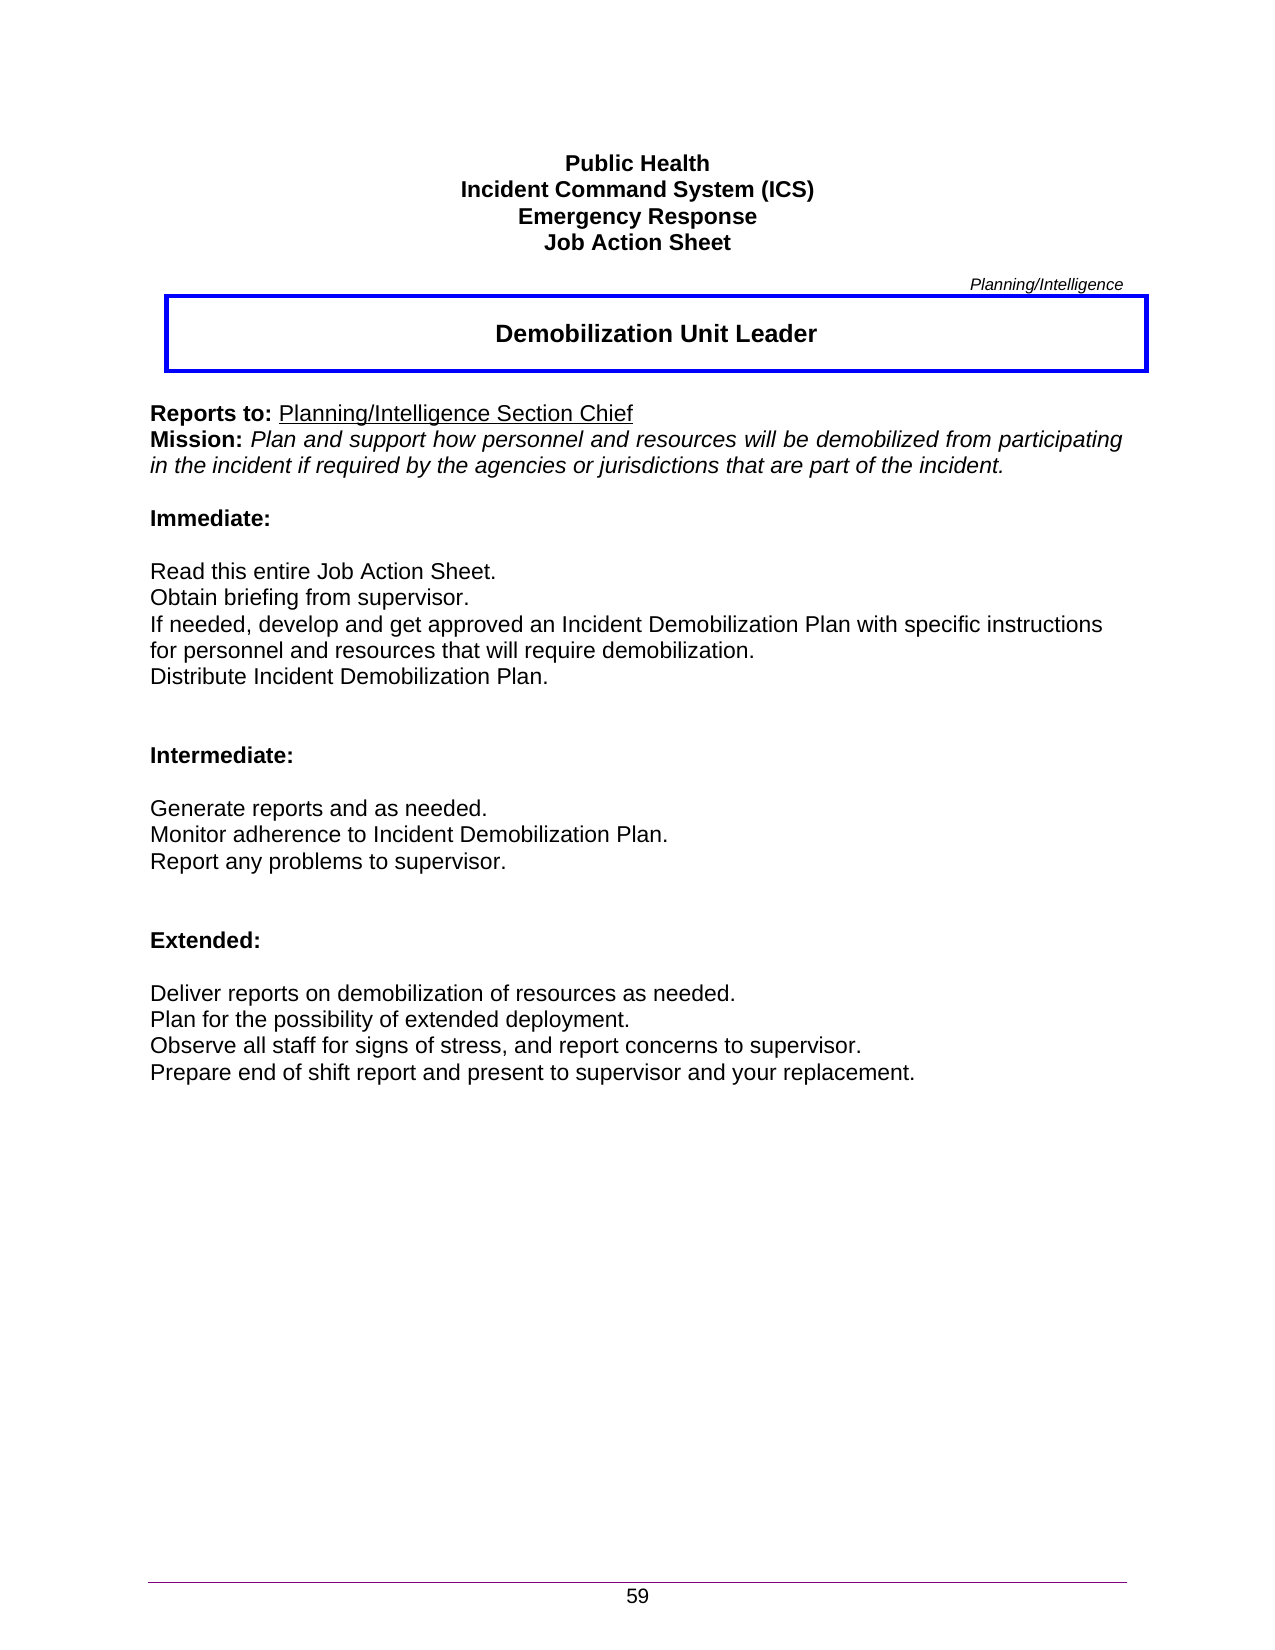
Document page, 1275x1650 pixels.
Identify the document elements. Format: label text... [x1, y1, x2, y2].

text Job Action Sheet [150, 229, 1125, 255]
subtitle Distribute Incident Demobilization Plan. [150, 663, 1125, 690]
text Reports to: Planning/Intelligence Section Chief [150, 400, 1125, 426]
subtitle Report any problems to supervisor. [150, 848, 1125, 874]
subtitle Prepare end of shift report and present to supervisor and your replacement. [150, 1059, 1125, 1085]
subtitle Plan for the possibility of extended deployment. [150, 1006, 1125, 1032]
text Emergency Response [150, 203, 1125, 229]
text Planning/Intelligence [150, 274, 1125, 294]
text Incident Command System (ICS) [150, 176, 1125, 203]
subtitle Obtain briefing from supervisor. [150, 584, 1125, 611]
table_header Demobilization Unit Leader [169, 298, 1144, 369]
text Intermediate: [150, 742, 1125, 769]
subtitle Generate reports and as needed. [150, 795, 1125, 821]
text Immediate: [150, 505, 1125, 532]
subtitle Observe all staff for signs of stress, and report concerns to supervisor. [150, 1032, 1125, 1059]
text Public Health [150, 150, 1125, 176]
subtitle Monitor adherence to Incident Demobilization Plan. [150, 821, 1125, 848]
subtitle Read this entire Job Action Sheet. [150, 558, 1125, 584]
text Mission: Plan and support how personnel and resources will be demobilized from participating in the incident if required by the agencies or jurisdictions that are part of the incident. [150, 426, 1125, 479]
subtitle If needed, develop and get approved an Incident Demobilization Plan with specific instructions for personnel and resources that will require demobilization. [150, 611, 1125, 663]
text Extended: [150, 927, 1125, 953]
subtitle Deliver reports on demobilization of resources as needed. [150, 979, 1125, 1006]
